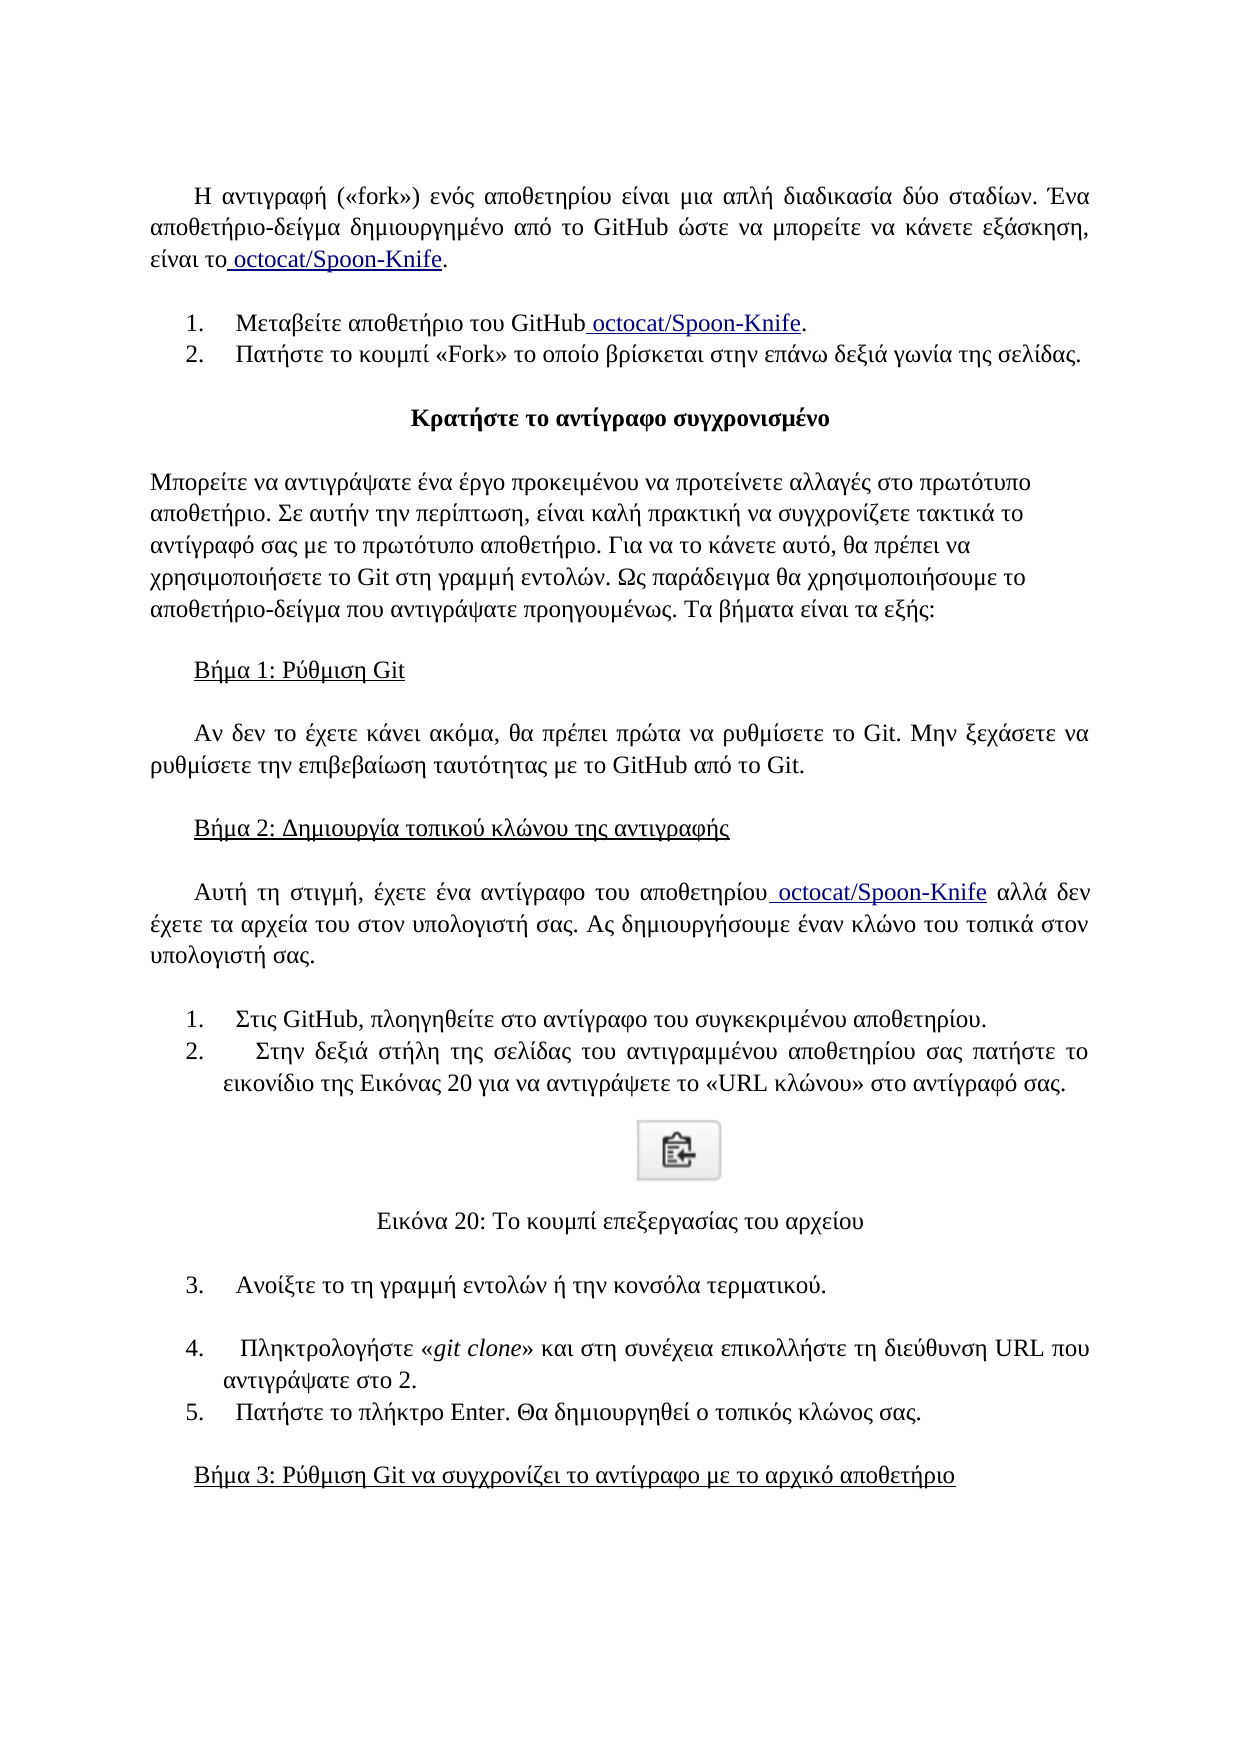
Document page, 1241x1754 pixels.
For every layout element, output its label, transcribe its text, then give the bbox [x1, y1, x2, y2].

text 1. Μεταβείτε αποθετήριο του GitHub octocat/Spoon-Knife. [185, 309, 1091, 337]
text 2. Πατήστε το κουμπί «Fork» το οποίο βρίσκεται στην επάνω δεξιά γωνία της σελίδας. [185, 341, 1091, 368]
text 5. Πατήστε το πλήκτρο Enter. Θα δημιουργηθεί ο τοπικός κλώνος σας. [185, 1398, 1091, 1426]
picture [636, 1119, 723, 1185]
text Εικόνα 20: Το κουμπί επεξεργασίας του αρχείου [150, 1207, 1091, 1235]
text Αν δεν το έχετε κάνει ακόμα, θα πρέπει πρώτα να ρυθμίσετε το Git. Μην ξεχάσετε να ρυθμίσετε την επιβεβαίωση ταυτότητας με το GitHub από το Git. [150, 719, 1091, 779]
text 2. Στην δεξιά στήλη της σελίδας του αντιγραμμένου αποθετηρίου σας πατήστε το εικονίδιο της Εικόνας 20 για να αντιγράψετε το «URL κλώνου» στο αντίγραφό σας. [185, 1037, 1091, 1096]
text Κρατήστε το αντίγραφο συγχρονισμένο [150, 404, 1091, 432]
text 3. Ανοίξτε το τη γραμμή εντολών ή την κονσόλα τερματικού. [185, 1271, 1091, 1299]
text Βήμα 1: Ρύθμιση Git [150, 656, 1091, 683]
text 4. Πληκτρολογήστε «git clone» και στη συνέχεια επικολλήστε τη διεύθυνση URL που αντιγράψατε στο 2. [185, 1334, 1091, 1394]
text Μπορείτε να αντιγράψατε ένα έργο προκειμένου να προτείνετε αλλαγές στο πρωτότυπο αποθετήριο. Σε αυτήν την περίπτωση, είναι καλή πρακτική να συγχρονίζετε τακτικά το αντίγραφό σας με το πρωτότυπο αποθετήριο. Για να το κάνετε αυτό, θα πρέπει να χρησιμοποιήσετε το Git στη γραμμή εντολών. Ως παράδειγμα θα χρησιμοποιήσουμε το αποθετήριο-δείγμα που αντιγράψατε προηγουμένως. Τα βήματα είναι τα εξής: [150, 468, 1091, 622]
text Η αντιγραφή («fork») ενός αποθετηρίου είναι μια απλή διαδικασία δύο σταδίων. Ένα αποθετήριο-δείγμα δημιουργημένο από το GitHub ώστε να μπορείτε να κάνετε εξάσκηση, είναι το octocat/Spoon-Knife. [150, 182, 1091, 273]
text 1. Στις GitHub, πλοηγηθείτε στο αντίγραφο του συγκεκριμένου αποθετηρίου. [185, 1005, 1091, 1033]
text Αυτή τη στιγμή, έχετε ένα αντίγραφο του αποθετηρίου octocat/Spoon-Knife αλλά δεν έχετε τα αρχεία του στον υπολογιστή σας. Ας δημιουργήσουμε έναν κλώνο του τοπικά στον υπολογιστή σας. [150, 878, 1091, 969]
text Βήμα 2: Δημιουργία τοπικού κλώνου της αντιγραφής [150, 814, 1091, 842]
text Βήμα 3: Ρύθμιση Git να συγχρονίζει το αντίγραφο με το αρχικό αποθετήριο [150, 1462, 1091, 1489]
